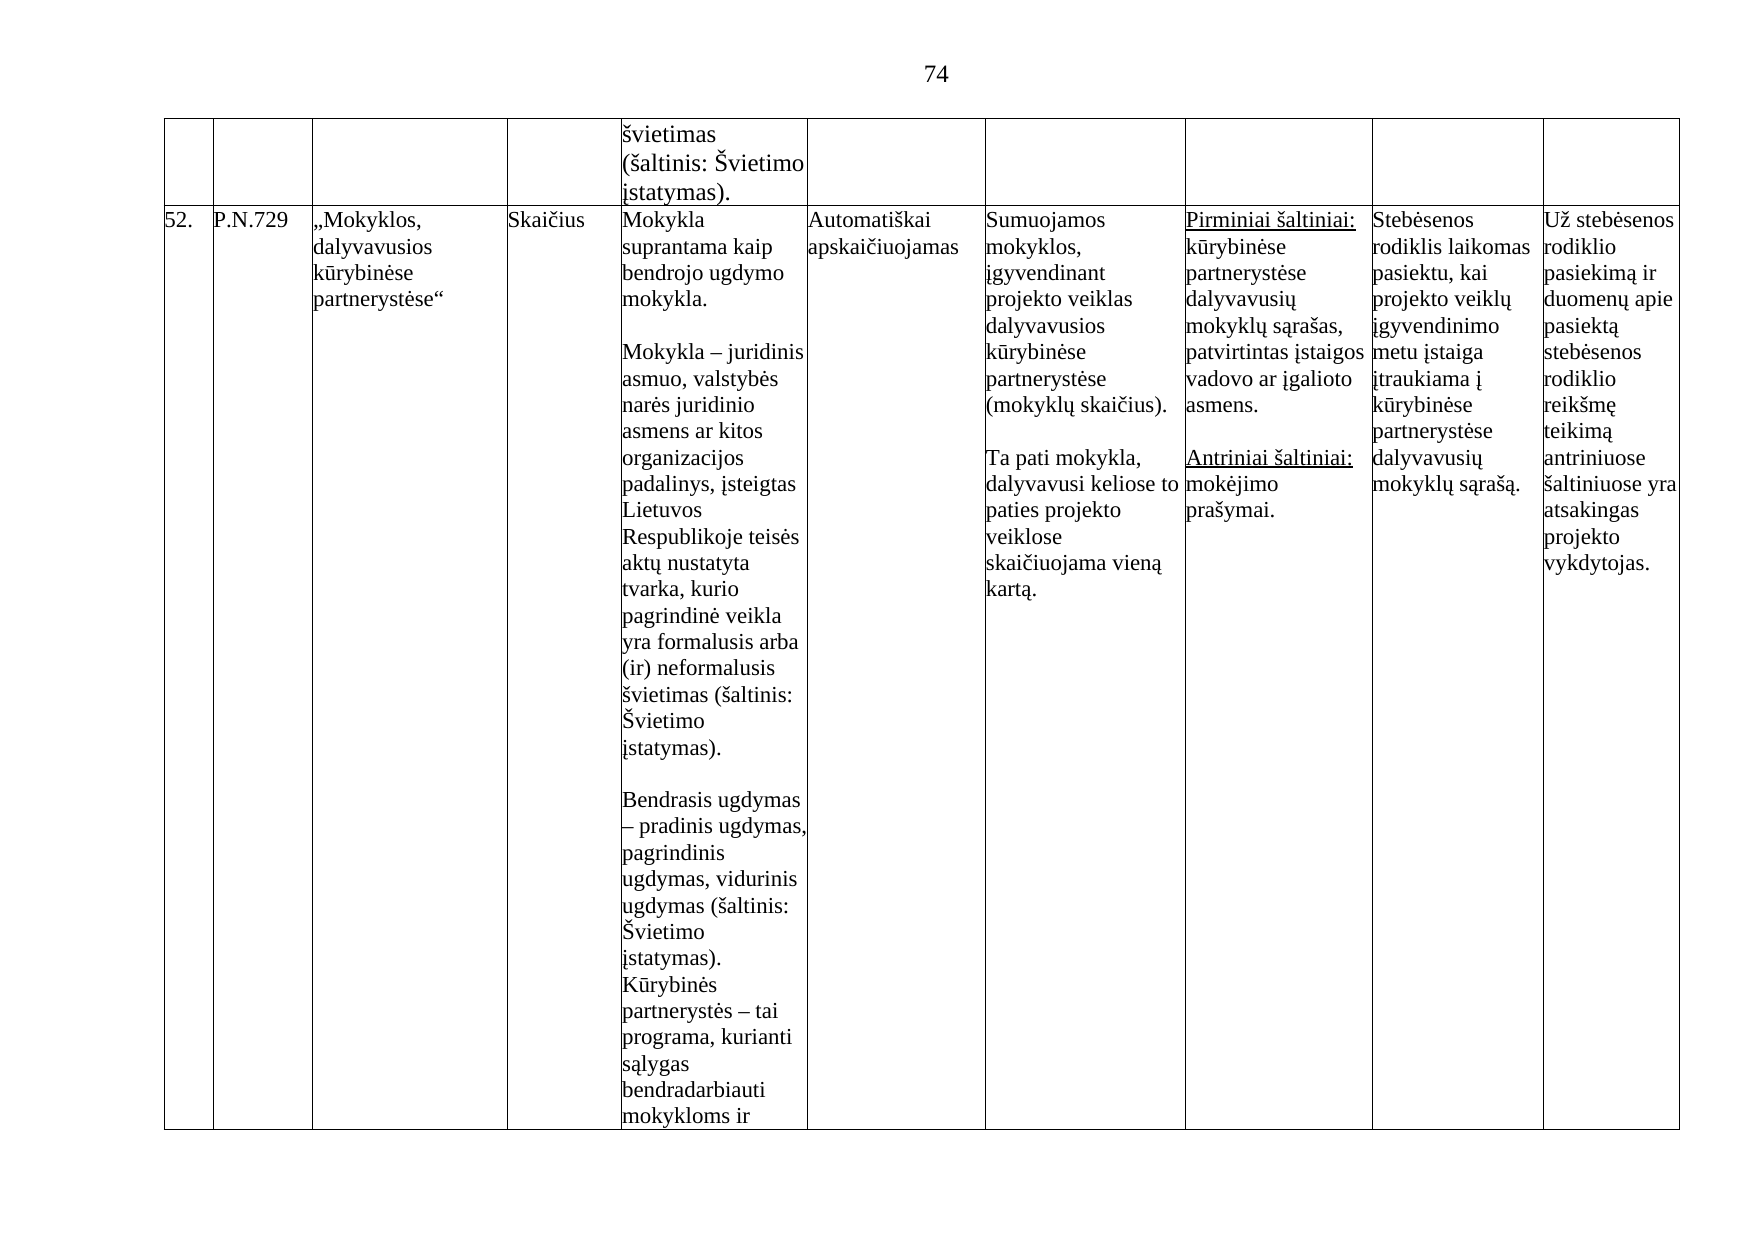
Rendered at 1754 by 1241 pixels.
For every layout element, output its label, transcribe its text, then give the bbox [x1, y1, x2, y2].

table_cell [1186, 119, 1372, 205]
table_cell Stebėsenos rodiklis laikomas pasiektu, kai projekto veiklų įgyvendinimo metu įstaiga įtraukiama į kūrybinėse partnerystėse dalyvavusių mokyklų sąrašą. [1373, 206, 1543, 1129]
table_cell P.N.729 [214, 206, 312, 1129]
table_cell Mokykla suprantama kaip bendrojo ugdymo mokykla. Mokykla – juridinis asmuo, valstybės narės juridinio asmens ar kitos organizacijos padalinys, įsteigtas Lietuvos Respublikoje teisės aktų nustatyta tvarka, kurio pagrindinė veikla yra formalusis arba (ir) neformalusis švietimas (šaltinis: Švietimo įstatymas). Bendrasis ugdymas – pradinis ugdymas, pagrindinis ugdymas, vidurinis ugdymas (šaltinis: Švietimo įstatymas). Kūrybinės partnerystės – tai programa, kurianti sąlygas bendradarbiauti mokykloms ir [622, 206, 807, 1129]
table_cell švietimas (šaltinis: Švietimo įstatymas). [622, 119, 807, 205]
table_cell [165, 119, 213, 205]
table_cell Skaičius [508, 206, 621, 1129]
table_cell [808, 119, 985, 205]
table_cell Sumuojamos mokyklos, įgyvendinant projekto veiklas dalyvavusios kūrybinėse partnerystėse (mokyklų skaičius). Ta pati mokykla, dalyvavusi keliose to paties projekto veiklose skaičiuojama vieną kartą. [986, 206, 1185, 1129]
table_cell [1373, 119, 1543, 205]
table_cell [214, 119, 312, 205]
table_cell [508, 119, 621, 205]
table_cell [313, 119, 507, 205]
table_cell [1544, 119, 1679, 205]
table_cell 52. [165, 206, 213, 1129]
table_cell Pirminiai šaltiniai: kūrybinėse partnerystėse dalyvavusių mokyklų sąrašas, patvirtintas įstaigos vadovo ar įgalioto asmens. Antriniai šaltiniai: mokėjimo prašymai. [1186, 206, 1372, 1129]
table_cell Už stebėsenos rodiklio pasiekimą ir duomenų apie pasiektą stebėsenos rodiklio reikšmę teikimą antriniuose šaltiniuose yra atsakingas projekto vykdytojas. [1544, 206, 1679, 1129]
table_cell Automatiškai apskaičiuojamas [808, 206, 985, 1129]
table_cell „Mokyklos, dalyvavusios kūrybinėse partnerystėse“ [313, 206, 507, 1129]
table_cell [986, 119, 1185, 205]
